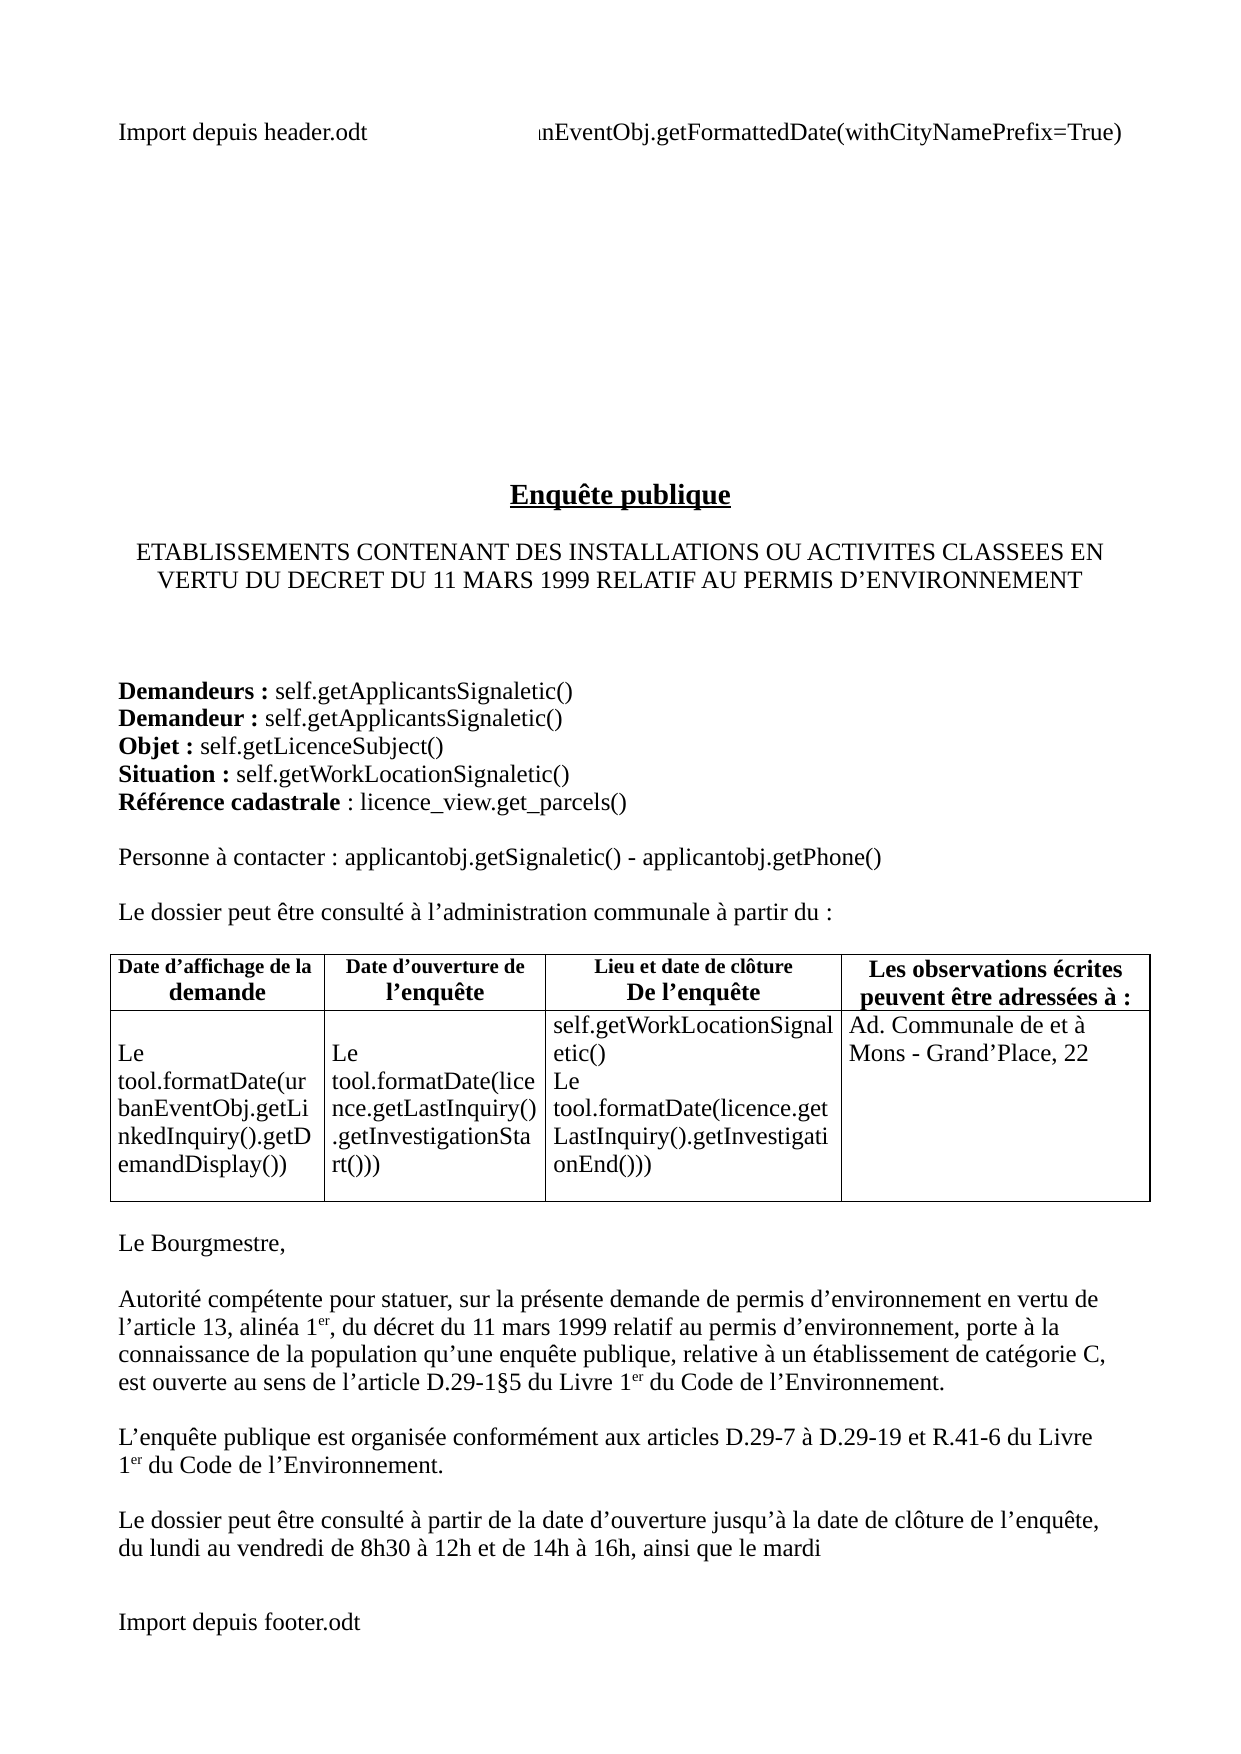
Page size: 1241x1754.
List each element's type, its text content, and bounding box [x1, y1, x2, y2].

text Le dossier peut être consulté à l’administration communale à partir du : [118, 898, 1122, 926]
table_cell self.getWorkLocationSignaletic() Le tool.formatDate(licence.getLastInquiry().getInvestigationEnd())) [546, 1011, 841, 1201]
table_cell Ad. Communale de et à Mons - Grand’Place, 22 [842, 1011, 1149, 1201]
table_header Date d’affichage de la demande [111, 955, 324, 1010]
table_header Lieu et date de clôture De l’enquête [546, 955, 841, 1010]
table_cell Le tool.formatDate(urbanEventObj.getLinkedInquiry().getDemandDisplay()) [111, 1011, 324, 1201]
text Référence cadastrale : licence_view.get_parcels() [118, 788, 1122, 815]
text Demandeur : self.getApplicantsSignaletic() [118, 704, 1122, 732]
text Le Bourgmestre, [118, 1229, 1122, 1257]
table_header Les observations écrites peuvent être adressées à : [842, 955, 1149, 1010]
table_header Date d’ouverture de l’enquête [325, 955, 545, 1010]
text Import depuis header.odt [118, 118, 539, 146]
text Situation : self.getWorkLocationSignaletic() [118, 760, 1122, 788]
text Personne à contacter : applicantobj.getSignaletic() - applicantobj.getPhone() [118, 843, 1122, 871]
text ETABLISSEMENTS CONTENANT DES INSTALLATIONS OU ACTIVITES CLASSEES EN VERTU DU DECRET DU 11 MARS 1999 RELATIF AU PERMIS D’ENVIRONNEMENT [118, 538, 1122, 594]
text urbanEventObj.getFormattedDate(withCityNamePrefix=True) [118, 118, 1122, 427]
text Demandeurs : self.getApplicantsSignaletic() [118, 677, 1122, 704]
text L’enquête publique est organisée conformément aux articles D.29-7 à D.29-19 et R.41-6 du Livre 1er du Code de l’Environnement. [118, 1423, 1122, 1479]
text Objet : self.getLicenceSubject() [118, 732, 1122, 760]
text Autorité compétente pour statuer, sur la présente demande de permis d’environnement en vertu de l’article 13, alinéa 1er, du décret du 11 mars 1999 relatif au permis d’environnement, porte à la connaissance de la population qu’une enquête publique, relative à un établissement de catégorie C, est ouverte au sens de l’article D.29-1§5 du Livre 1er du Code de l’Environnement. [118, 1285, 1122, 1396]
table_cell Le tool.formatDate(licence.getLastInquiry().getInvestigationStart())) [325, 1011, 545, 1201]
title Enquête publique [118, 478, 1122, 511]
text Le dossier peut être consulté à partir de la date d’ouverture jusqu’à la date de clôture de l’enquête, du lundi au vendredi de 8h30 à 12h et de 14h à 16h, ainsi que le mardi [118, 1507, 1122, 1562]
